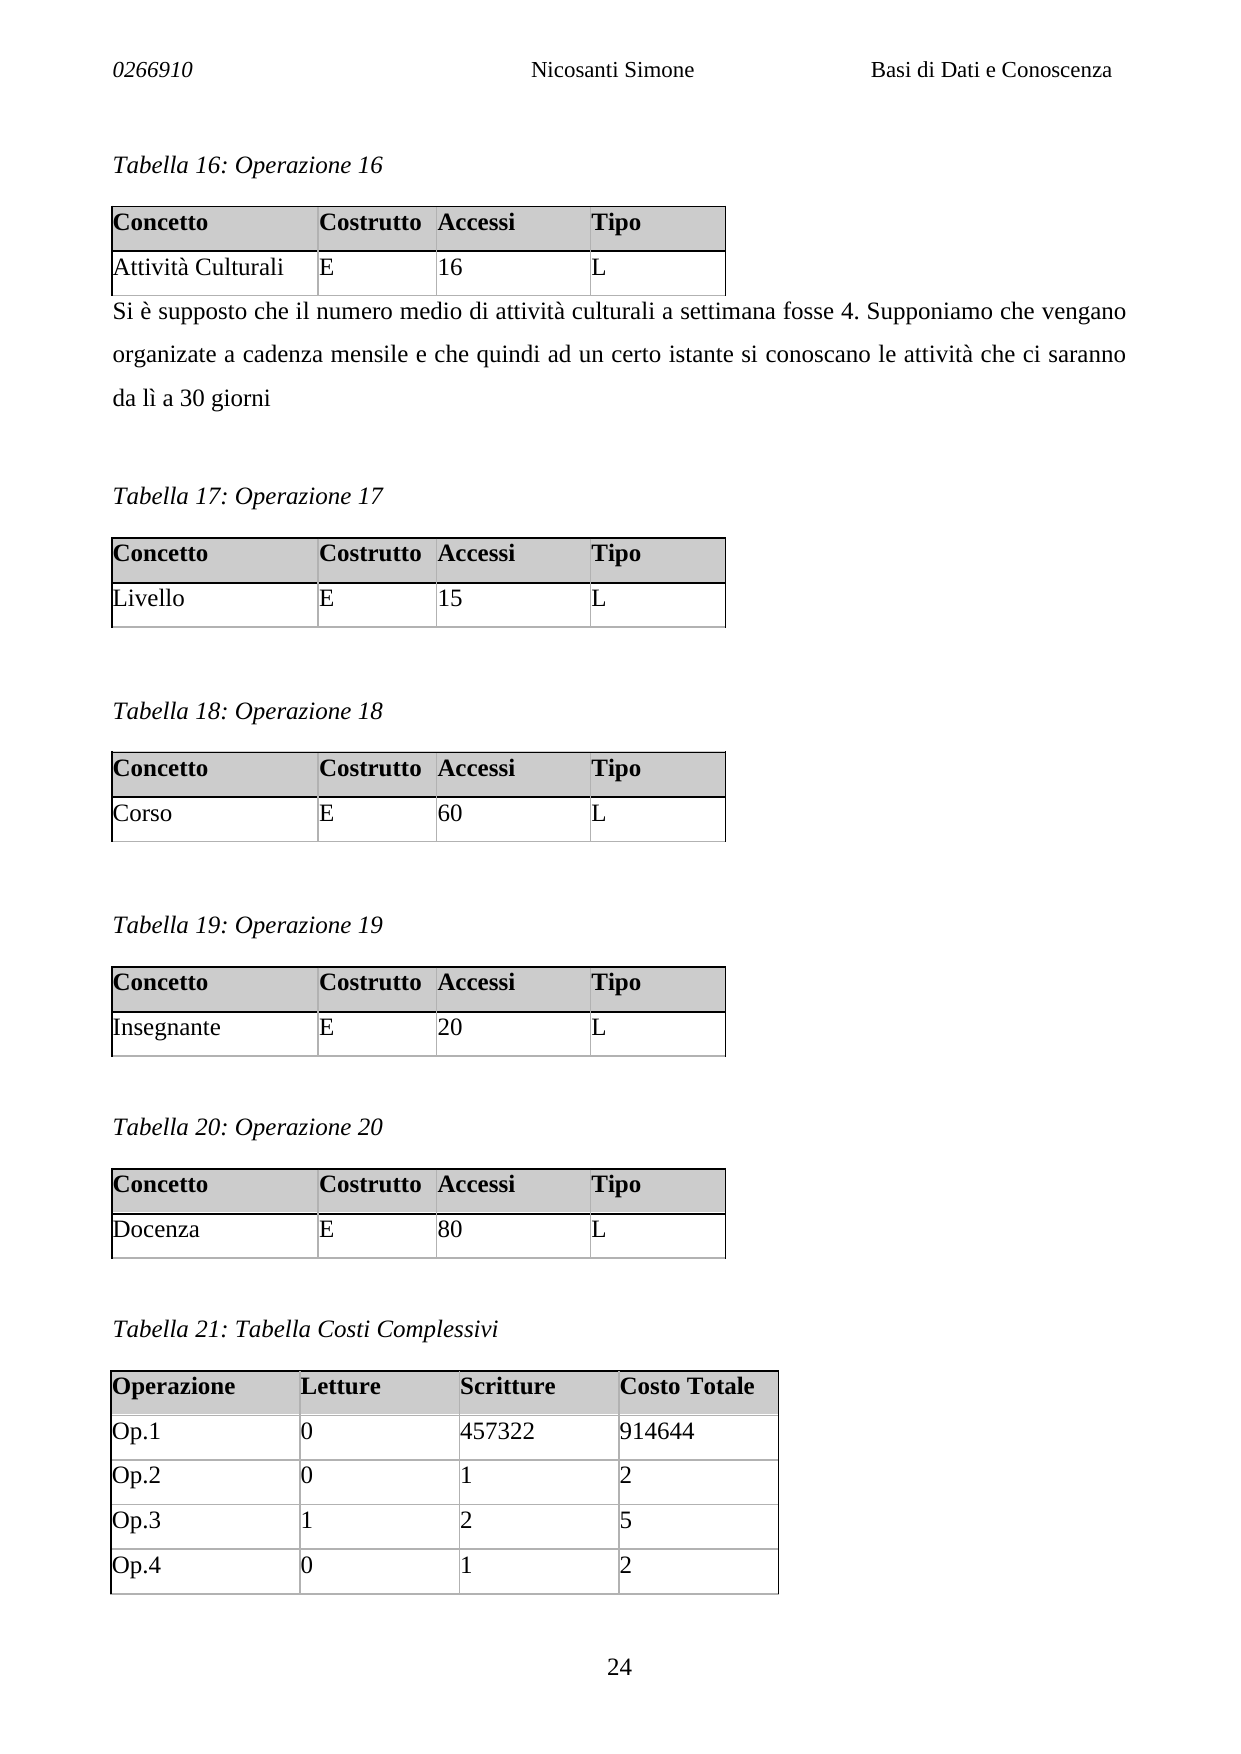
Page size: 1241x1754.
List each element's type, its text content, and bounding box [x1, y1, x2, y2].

table_header Scritture [460, 1372, 618, 1414]
table_cell Op.4 [112, 1550, 299, 1593]
table_header Concetto [113, 1170, 317, 1212]
table_cell 80 [437, 1215, 590, 1257]
table_header Accessi [437, 207, 590, 250]
table_cell 0 [301, 1416, 459, 1459]
table_cell L [591, 584, 725, 626]
table_cell 5 [620, 1505, 778, 1548]
table_cell 1 [460, 1461, 618, 1504]
table_header Tipo [591, 753, 725, 796]
table_header Costrutto [319, 753, 436, 796]
table_cell Op.3 [112, 1505, 299, 1548]
table_header Letture [301, 1372, 459, 1414]
table_header Costrutto [319, 1170, 436, 1212]
table_header Concetto [113, 539, 317, 582]
table_header Tipo [591, 207, 725, 250]
text Si è supposto che il numero medio di attività culturali a settimana fosse 4. Supponiamo che vengano organizate a cadenza mensile e che quindi ad un certo istante si conoscano le attività che ci saranno da lì a 30 giorni [112, 296, 1128, 411]
text Tabella 19: Operazione 19 [112, 910, 1128, 939]
table_header Accessi [437, 1170, 590, 1212]
text Tabella 20: Operazione 20 [112, 1112, 1128, 1141]
table_cell L [591, 798, 725, 841]
table_header Accessi [437, 968, 590, 1011]
table_cell E [319, 798, 436, 841]
table_cell 20 [437, 1013, 590, 1055]
table_cell Corso [113, 798, 317, 841]
table_cell 16 [437, 252, 590, 295]
text Tabella 16: Operazione 16 [112, 150, 1128, 179]
text Tabella 21: Tabella Costi Complessivi [112, 1314, 1128, 1343]
table_cell 2 [620, 1461, 778, 1504]
table_cell Insegnante [113, 1013, 317, 1055]
text Tabella 18: Operazione 18 [112, 696, 1128, 724]
table_cell E [319, 584, 436, 626]
table_cell 0 [301, 1550, 459, 1593]
table_cell 15 [437, 584, 590, 626]
table_cell E [319, 1215, 436, 1257]
table_header Operazione [112, 1372, 299, 1414]
table_cell E [319, 252, 436, 295]
table_cell Docenza [113, 1215, 317, 1257]
table_header Costo Totale [620, 1372, 778, 1414]
table_cell 914644 [620, 1416, 778, 1459]
table_header Accessi [437, 753, 590, 796]
table_cell Op.2 [112, 1461, 299, 1504]
table_cell 2 [620, 1550, 778, 1593]
table_cell L [591, 1013, 725, 1055]
table_header Tipo [591, 1170, 725, 1212]
table_header Concetto [113, 207, 317, 250]
table_cell Attività Culturali [113, 252, 317, 295]
table_cell L [591, 252, 725, 295]
table_header Costrutto [319, 539, 436, 582]
table_header Tipo [591, 539, 725, 582]
table_cell Livello [113, 584, 317, 626]
text Tabella 17: Operazione 17 [112, 481, 1128, 510]
table_cell 60 [437, 798, 590, 841]
table_cell L [591, 1215, 725, 1257]
table_cell 1 [301, 1505, 459, 1548]
table_header Concetto [113, 753, 317, 796]
table_header Costrutto [319, 968, 436, 1011]
table_header Tipo [591, 968, 725, 1011]
table_header Concetto [113, 968, 317, 1011]
table_header Costrutto [319, 207, 436, 250]
table_cell E [319, 1013, 436, 1055]
table_cell 457322 [460, 1416, 618, 1459]
table_header Accessi [437, 539, 590, 582]
table_cell Op.1 [112, 1416, 299, 1459]
table_cell 2 [460, 1505, 618, 1548]
table_cell 1 [460, 1550, 618, 1593]
table_cell 0 [301, 1461, 459, 1504]
